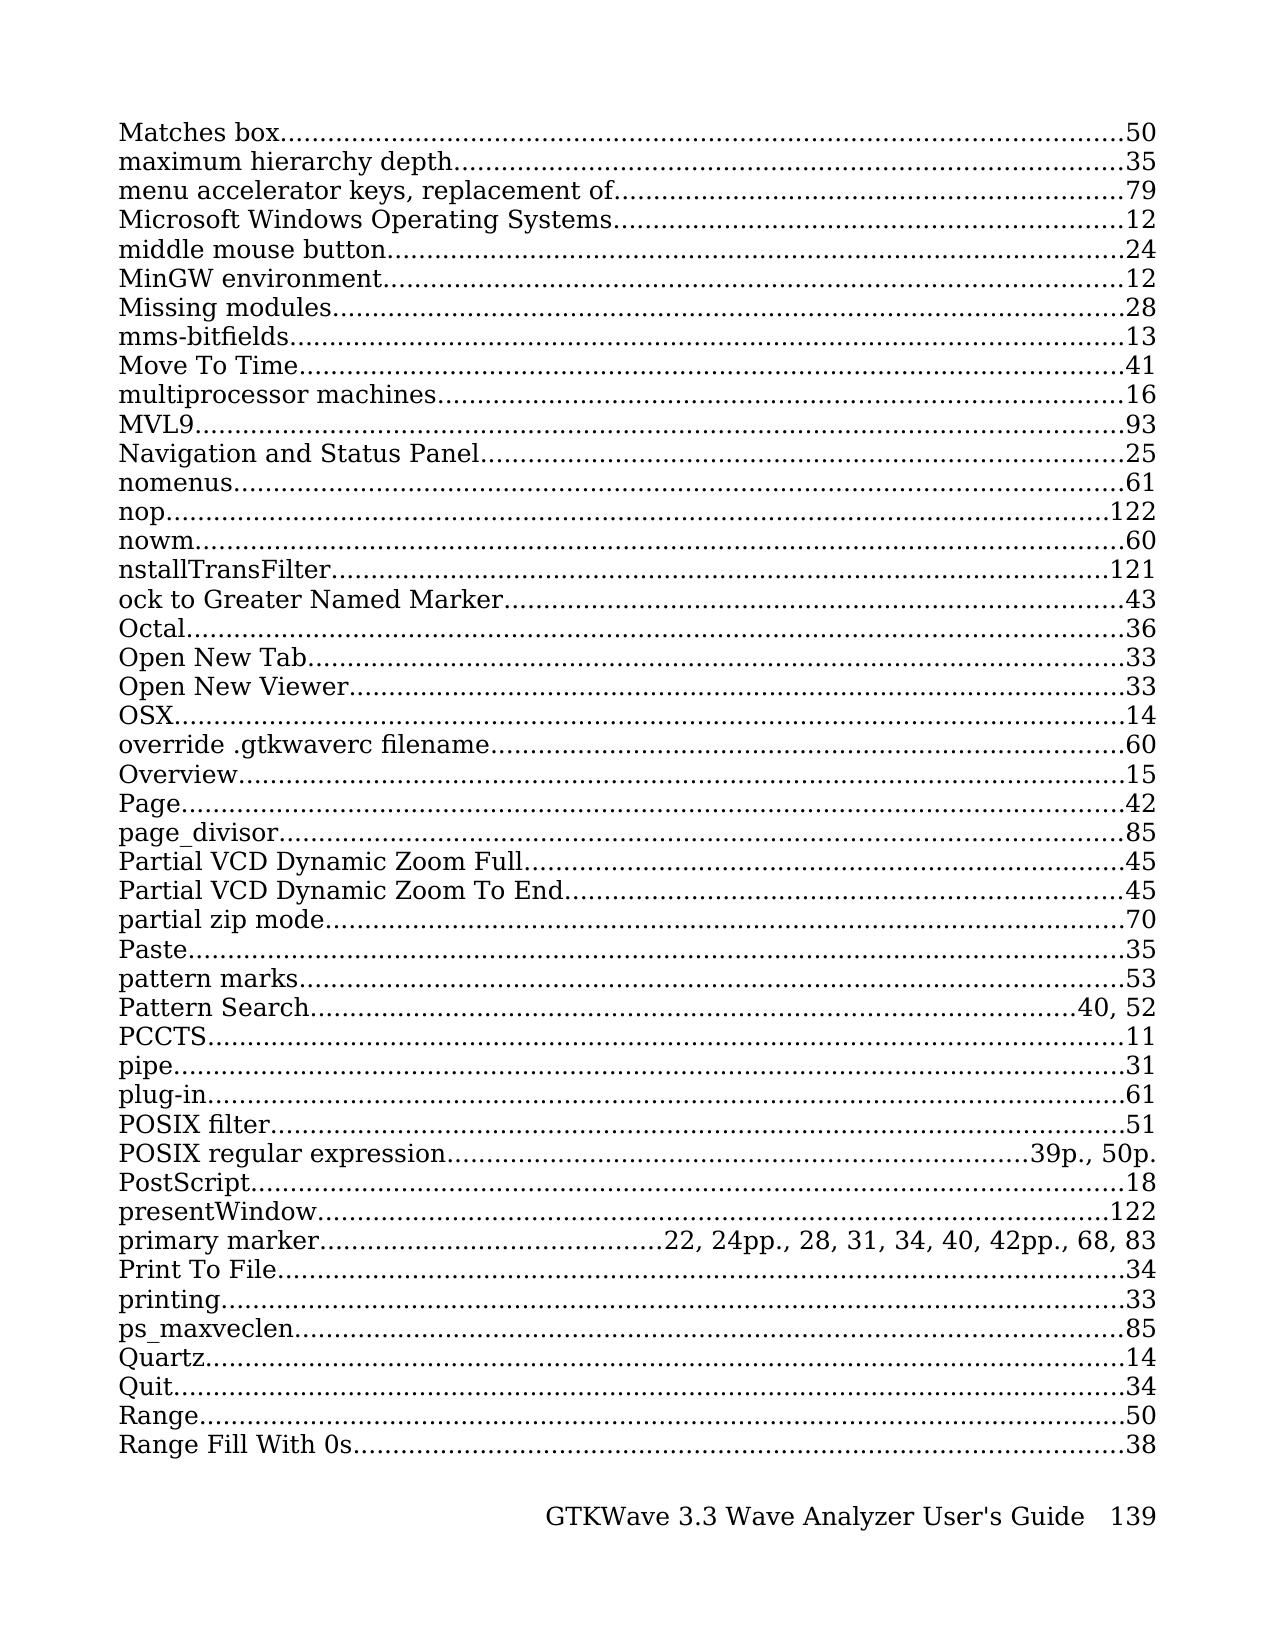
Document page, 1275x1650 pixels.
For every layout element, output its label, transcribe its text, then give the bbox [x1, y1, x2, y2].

text multiprocessor machines 16 [118, 381, 1157, 410]
text Octal 36 [118, 614, 1157, 643]
text Overview 15 [118, 760, 1157, 789]
text nowm 60 [118, 526, 1157, 556]
text pipe 31 [118, 1051, 1157, 1081]
text page_divisor 85 [118, 818, 1157, 847]
text Open New Viewer 33 [118, 672, 1157, 701]
text ps_maxveclen 85 [118, 1314, 1157, 1343]
text nop 122 [118, 497, 1157, 526]
text Open New Tab 33 [118, 643, 1157, 672]
text Matches box 50 [118, 118, 1157, 147]
text nomenus 61 [118, 468, 1157, 497]
text presentWindow 122 [118, 1197, 1157, 1226]
text Partial VCD Dynamic Zoom Full 45 [118, 847, 1157, 876]
text maximum hierarchy depth 35 [118, 147, 1157, 176]
text Missing modules 28 [118, 293, 1157, 322]
text Quartz 14 [118, 1343, 1157, 1372]
text middle mouse button 24 [118, 235, 1157, 264]
text Quit 34 [118, 1372, 1157, 1401]
text Microsoft Windows Operating Systems 12 [118, 206, 1157, 235]
text MinGW environment 12 [118, 264, 1157, 293]
text plug-in 61 [118, 1081, 1157, 1110]
text override .gtkwaverc filename 60 [118, 731, 1157, 760]
text pattern marks 53 [118, 964, 1157, 993]
text Navigation and Status Panel 25 [118, 439, 1157, 468]
text mms-bitfields 13 [118, 322, 1157, 351]
text PostScript 18 [118, 1168, 1157, 1197]
text printing 33 [118, 1285, 1157, 1314]
text PCCTS 11 [118, 1022, 1157, 1051]
text Page 42 [118, 789, 1157, 818]
text POSIX filter 51 [118, 1110, 1157, 1139]
text Range 50 [118, 1401, 1157, 1431]
text POSIX regular expression 39p., 50p. [118, 1139, 1157, 1168]
text nstallTransFilter 121 [118, 556, 1157, 585]
text Range Fill With 0s 38 [118, 1431, 1157, 1460]
text Pattern Search 40, 52 [118, 993, 1157, 1022]
text Print To File 34 [118, 1256, 1157, 1285]
text primary marker 22, 24pp., 28, 31, 34, 40, 42pp., 68, 83 [118, 1226, 1157, 1256]
text ock to Greater Named Marker 43 [118, 585, 1157, 614]
text Paste 35 [118, 935, 1157, 964]
text OSX 14 [118, 701, 1157, 731]
text Partial VCD Dynamic Zoom To End 45 [118, 876, 1157, 906]
text menu accelerator keys, replacement of 79 [118, 176, 1157, 206]
text MVL9 93 [118, 410, 1157, 439]
text Move To Time 41 [118, 351, 1157, 381]
text partial zip mode 70 [118, 906, 1157, 935]
